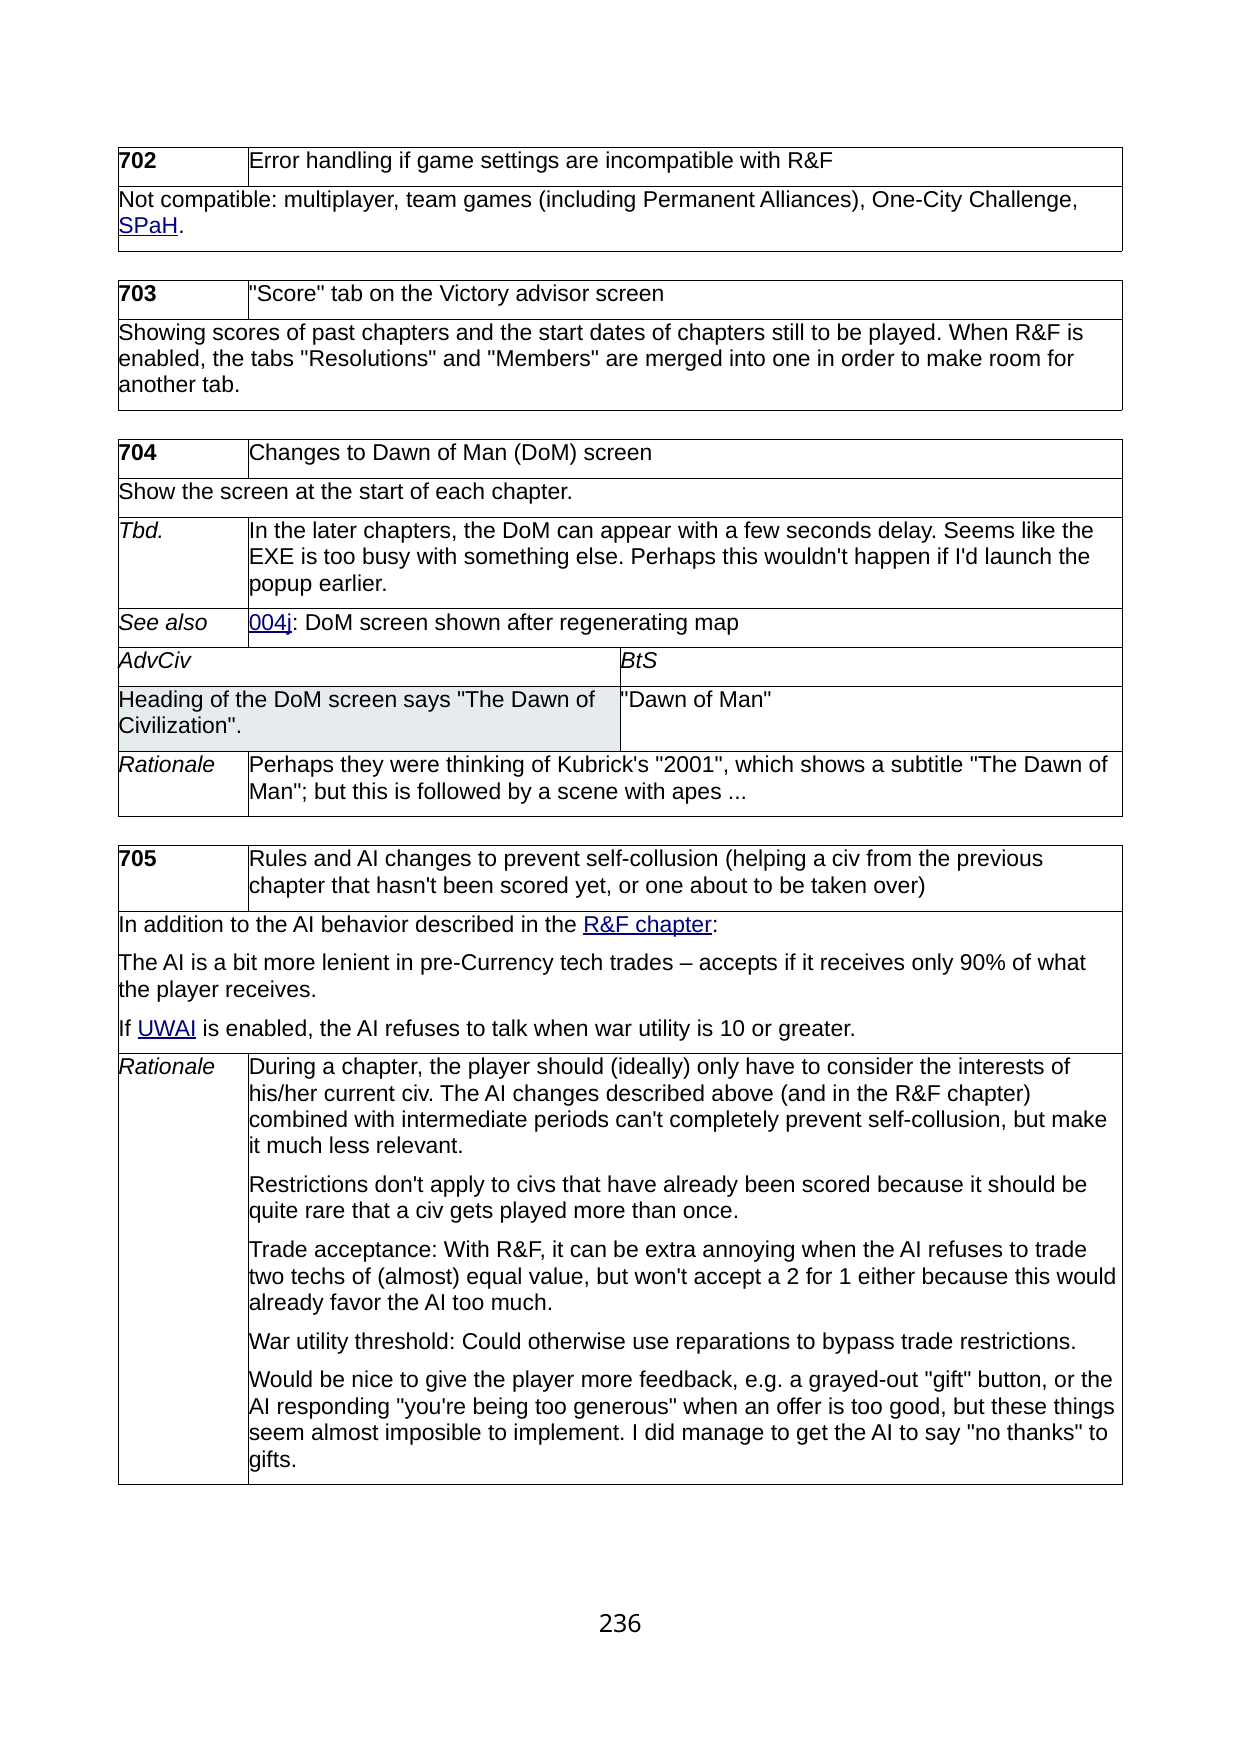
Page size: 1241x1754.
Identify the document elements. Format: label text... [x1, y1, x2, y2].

table_cell Showing scores of past chapters and the start dates of chapters still to be played. When R&F is enabled, the tabs "Resolutions" and "Members" are merged into one in order to make room for another tab. [119, 320, 1122, 410]
table_cell Heading of the DoM screen says "The Dawn of Civilization". [119, 687, 620, 751]
table_cell Rationale [119, 1054, 248, 1484]
table_cell Not compatible: multiplayer, team games (including Permanent Alliances), One-City Challenge, SPaH. [119, 187, 1122, 251]
table_cell Perhaps they were thinking of Kubrick's "2001", which shows a subtitle "The Dawn of Man"; but this is followed by a scene with apes ... [249, 752, 1122, 816]
table_cell In the later chapters, the DoM can appear with a few seconds delay. Seems like the EXE is too busy with something else. Perhaps this wouldn't happen if I'd launch the popup earlier. [249, 518, 1122, 608]
table_cell BtS [621, 648, 1122, 686]
table_header 702 [119, 148, 248, 186]
table_header Rules and AI changes to prevent self-collusion (helping a civ from the previous chapter that hasn't been scored yet, or one about to be taken over) [249, 846, 1122, 911]
table_header Error handling if game settings are incompatible with R&F [249, 148, 1122, 186]
table_header Changes to Dawn of Man (DoM) screen [249, 440, 1122, 478]
table_cell "Dawn of Man" [621, 687, 1122, 751]
table_cell In addition to the AI behavior described in the R&F chapter: The AI is a bit more lenient in pre-Currency tech trades – accepts if it receives only 90% of what the player receives. If UWAI is enabled, the AI refuses to talk when war utility is 10 or greater. [119, 912, 1122, 1053]
table_cell Tbd. [119, 518, 248, 608]
table_cell Show the screen at the start of each chapter. [119, 479, 1122, 517]
table_cell Rationale [119, 752, 248, 816]
table_header 704 [119, 440, 248, 478]
table_header 705 [119, 846, 248, 911]
table_cell AdvCiv [119, 648, 620, 686]
table_header 703 [119, 281, 248, 319]
table_cell During a chapter, the player should (ideally) only have to consider the interests of his/her current civ. The AI changes described above (and in the R&F chapter) combined with intermediate periods can't completely prevent self-collusion, but make it much less relevant. Restrictions don't apply to civs that have already been scored because it should be quite rare that a civ gets played more than once. Trade acceptance: With R&F, it can be extra annoying when the AI refuses to trade two techs of (almost) equal value, but won't accept a 2 for 1 either because this would already favor the AI too much. War utility threshold: Could otherwise use reparations to bypass trade restrictions. Would be nice to give the player more feedback, e.g. a grayed-out "gift" button, or the AI responding "you're being too generous" when an offer is too good, but these things seem almost imposible to implement. I did manage to get the AI to say "no thanks" to gifts. [249, 1054, 1122, 1484]
table_cell 004j: DoM screen shown after regenerating map [249, 609, 1122, 647]
table_header "Score" tab on the Victory advisor screen [249, 281, 1122, 319]
table_cell See also [119, 609, 248, 647]
